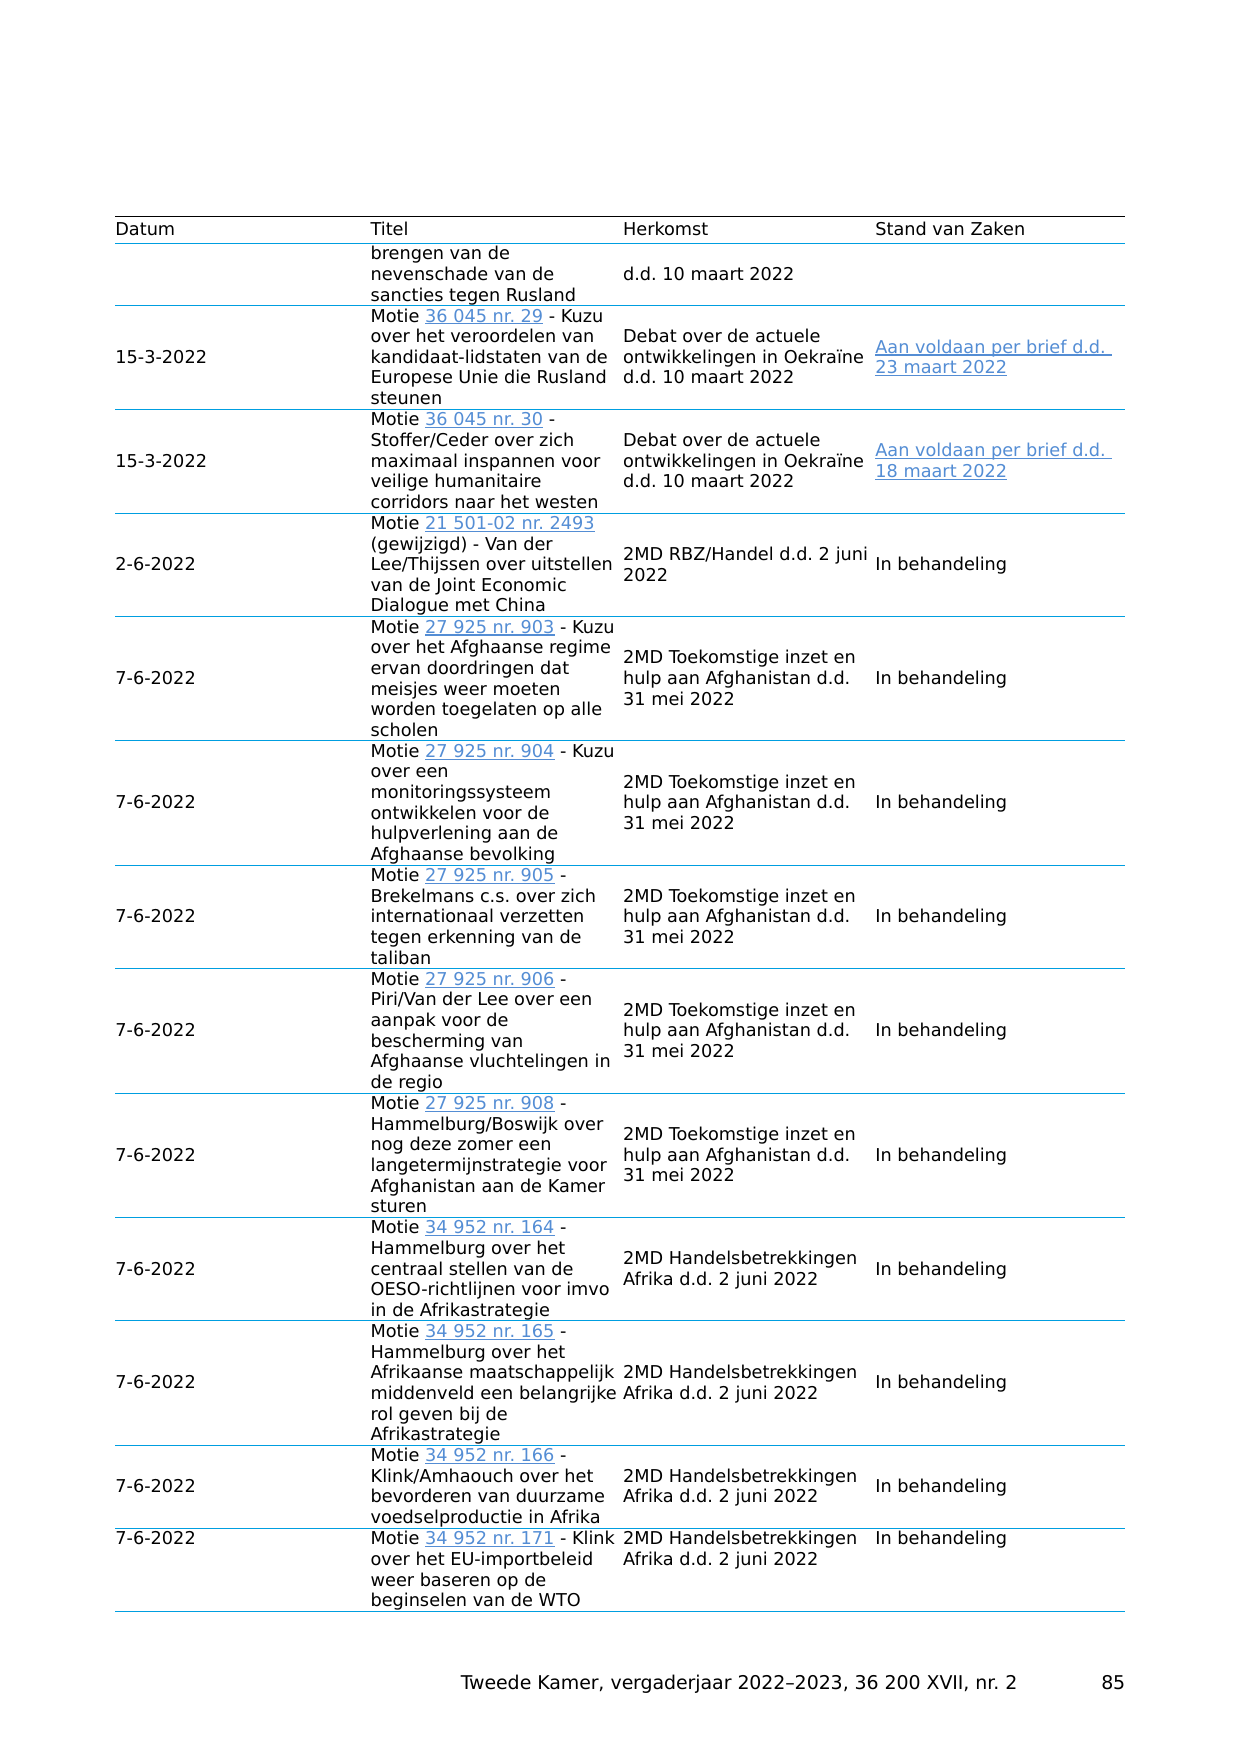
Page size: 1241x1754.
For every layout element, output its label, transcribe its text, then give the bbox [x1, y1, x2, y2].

table_cell Motie 21 501-02 nr. 2493 (gewijzigd) - Van der Lee/Thijssen over uitstellen van de Joint Economic Dialogue met China [368, 514, 620, 616]
table_cell Motie 36 045 nr. 29 - Kuzu over het veroordelen van kandidaat-lidstaten van de Europese Unie die Rusland steunen [368, 306, 620, 409]
table_cell Motie 27 925 nr. 908 - Hammelburg/Boswijk over nog deze zomer een langetermijnstrategie voor Afghanistan aan de Kamer sturen [368, 1094, 620, 1217]
table_cell 2MD Handelsbetrekkingen Afrika d.d. 2 juni 2022 [620, 1529, 872, 1611]
table_cell 2MD RBZ/Handel d.d. 2 juni 2022 [620, 514, 872, 616]
table_cell Aan voldaan per brief d.d. 18 maart 2022 [872, 410, 1125, 512]
table_cell 2MD Toekomstige inzet en hulp aan Afghanistan d.d. 31 mei 2022 [620, 969, 872, 1092]
table_cell Motie 27 925 nr. 904 - Kuzu over een monitoringssysteem ontwikkelen voor de hulpverlening aan de Afghaanse bevolking [368, 741, 620, 864]
table_cell In behandeling [872, 969, 1125, 1092]
table_cell Motie 34 952 nr. 165 - Hammelburg over het Afrikaanse maatschappelijk middenveld een belangrijke rol geven bij de Afrikastrategie [368, 1321, 620, 1445]
table_cell Stand van Zaken [872, 217, 1125, 243]
table_cell In behandeling [872, 741, 1125, 864]
table_cell Motie 34 952 nr. 171 - Klink over het EU-importbeleid weer baseren op de beginselen van de WTO [368, 1529, 620, 1611]
table_cell 2MD Toekomstige inzet en hulp aan Afghanistan d.d. 31 mei 2022 [620, 617, 872, 740]
table_cell In behandeling [872, 1446, 1125, 1528]
table_cell In behandeling [872, 1218, 1125, 1320]
table_cell Motie 27 925 nr. 905 - Brekelmans c.s. over zich internationaal verzetten tegen erkenning van de taliban [368, 866, 620, 968]
table_cell 15-3-2022 [115, 410, 367, 512]
table_cell 7-6-2022 [115, 1094, 367, 1217]
table_cell Titel [368, 217, 620, 243]
table_cell Motie 36 045 nr. 30 - Stoffer/Ceder over zich maximaal inspannen voor veilige humanitaire corridors naar het westen [368, 410, 620, 512]
table_cell 7-6-2022 [115, 1529, 367, 1611]
table_cell Motie 27 925 nr. 906 - Piri/Van der Lee over een aanpak voor de bescherming van Afghaanse vluchtelingen in de regio [368, 969, 620, 1092]
table_cell 2MD Handelsbetrekkingen Afrika d.d. 2 juni 2022 [620, 1321, 872, 1445]
table_cell Motie 34 952 nr. 164 - Hammelburg over het centraal stellen van de OESO-richtlijnen voor imvo in de Afrikastrategie [368, 1218, 620, 1320]
table_cell 7-6-2022 [115, 866, 367, 968]
table_cell [872, 244, 1125, 305]
table_cell 2-6-2022 [115, 514, 367, 616]
table_cell brengen van de nevenschade van de sancties tegen Rusland [368, 244, 620, 305]
table_cell Herkomst [620, 217, 872, 243]
table_cell 7-6-2022 [115, 1446, 367, 1528]
table_cell 7-6-2022 [115, 741, 367, 864]
table_cell 2MD Handelsbetrekkingen Afrika d.d. 2 juni 2022 [620, 1218, 872, 1320]
table_cell Debat over de actuele ontwikkelingen in Oekraïne d.d. 10 maart 2022 [620, 306, 872, 409]
table_cell 2MD Toekomstige inzet en hulp aan Afghanistan d.d. 31 mei 2022 [620, 866, 872, 968]
table_cell 7-6-2022 [115, 1321, 367, 1445]
table_cell 2MD Handelsbetrekkingen Afrika d.d. 2 juni 2022 [620, 1446, 872, 1528]
table_cell In behandeling [872, 1529, 1125, 1611]
table_cell In behandeling [872, 866, 1125, 968]
table_cell [115, 244, 367, 305]
table_cell Motie 27 925 nr. 903 - Kuzu over het Afghaanse regime ervan doordringen dat meisjes weer moeten worden toegelaten op alle scholen [368, 617, 620, 740]
table_cell Motie 34 952 nr. 166 - Klink/Amhaouch over het bevorderen van duurzame voedselproductie in Afrika [368, 1446, 620, 1528]
table_cell In behandeling [872, 1321, 1125, 1445]
table_cell 2MD Toekomstige inzet en hulp aan Afghanistan d.d. 31 mei 2022 [620, 1094, 872, 1217]
table_cell d.d. 10 maart 2022 [620, 244, 872, 305]
table_cell Debat over de actuele ontwikkelingen in Oekraïne d.d. 10 maart 2022 [620, 410, 872, 512]
table_cell In behandeling [872, 617, 1125, 740]
table_cell 15-3-2022 [115, 306, 367, 409]
table_header Tabel 25 Door de Staten-Generaal aanvaarde moties, parlementaire jaar 2021-2022 [115, 191, 1125, 216]
table_cell In behandeling [872, 1094, 1125, 1217]
table_cell Datum [115, 217, 367, 243]
table_cell In behandeling [872, 514, 1125, 616]
table_cell Aan voldaan per brief d.d. 23 maart 2022 [872, 306, 1125, 409]
table_cell 2MD Toekomstige inzet en hulp aan Afghanistan d.d. 31 mei 2022 [620, 741, 872, 864]
table_cell 7-6-2022 [115, 969, 367, 1092]
table_cell 7-6-2022 [115, 1218, 367, 1320]
table_cell 7-6-2022 [115, 617, 367, 740]
